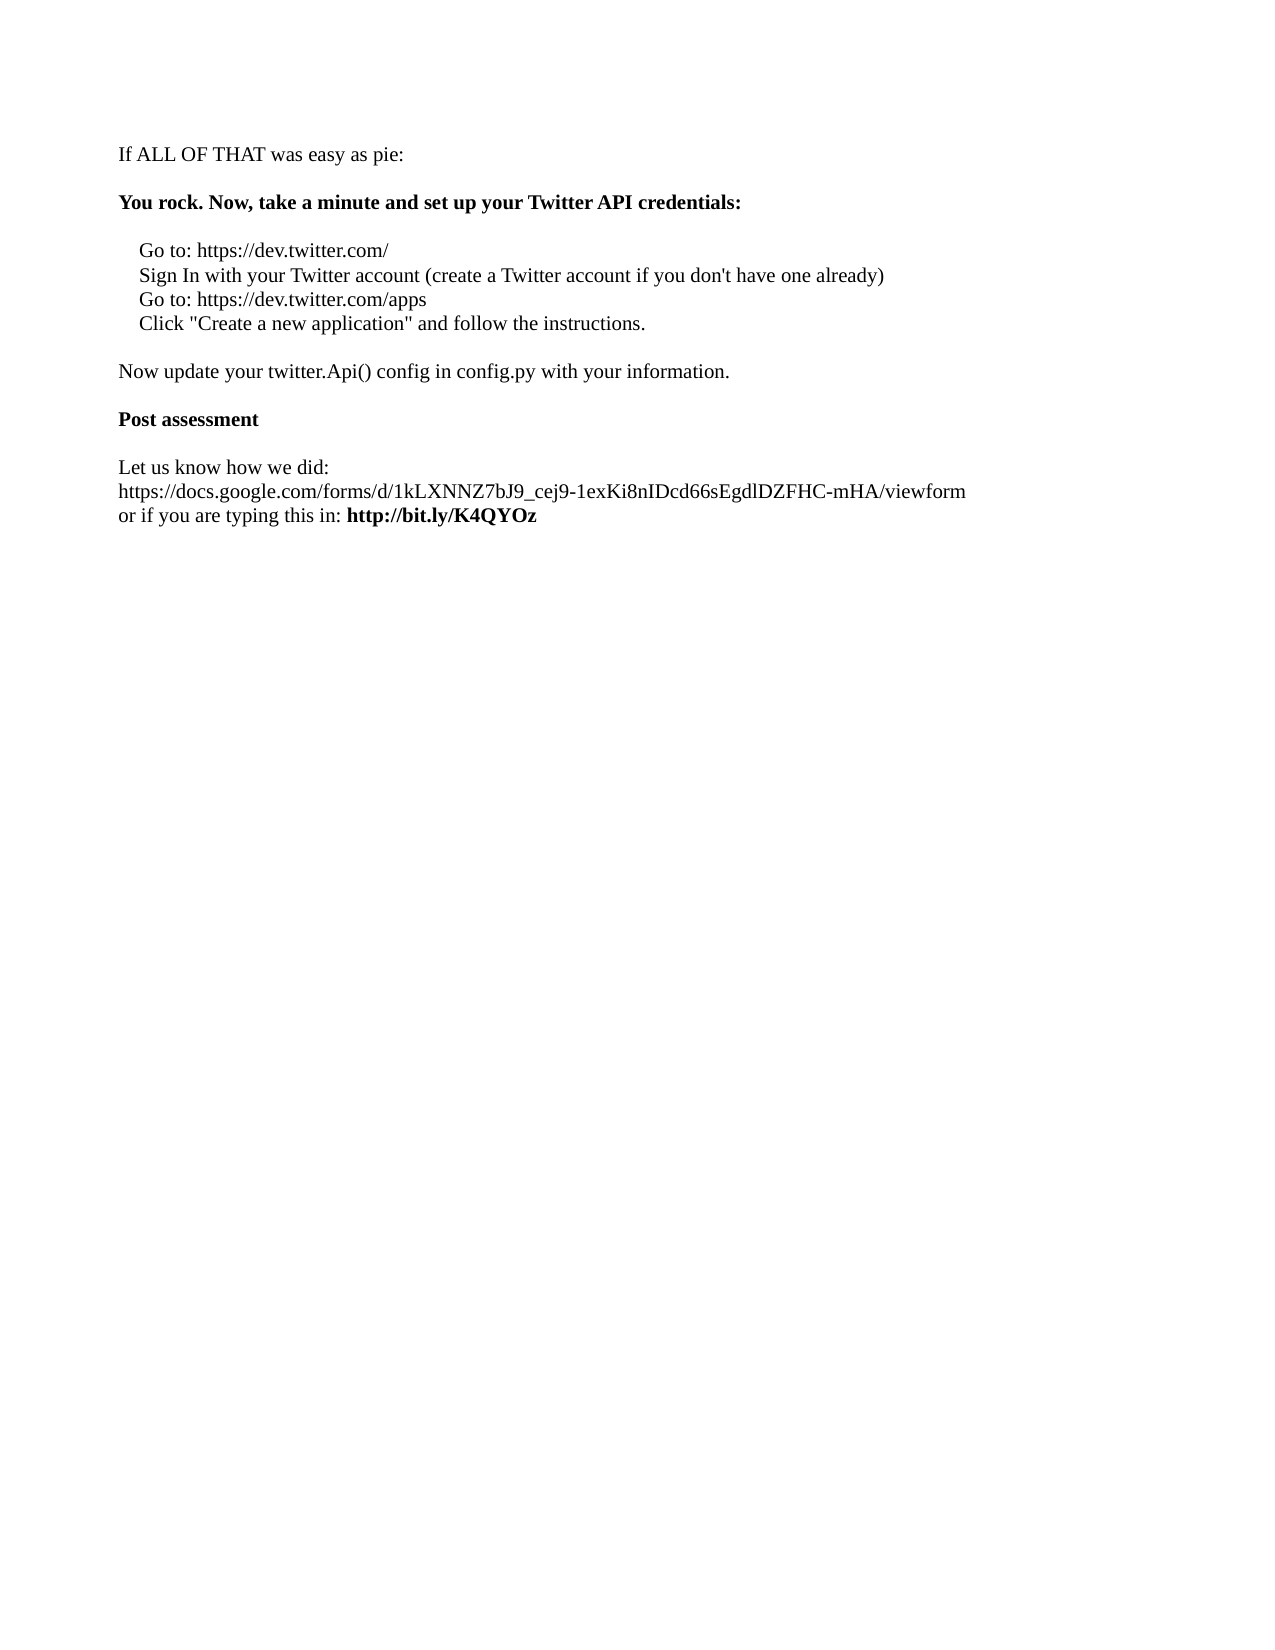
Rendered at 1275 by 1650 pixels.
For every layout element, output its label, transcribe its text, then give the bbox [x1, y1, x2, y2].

text Now update your twitter.Api() config in config.py with your information. [118, 359, 1157, 383]
text If ALL OF THAT was easy as pie: [118, 142, 1157, 166]
text You rock. Now, take a minute and set up your Twitter API credentials: [118, 190, 1157, 214]
text Go to: https://dev.twitter.com/apps [118, 287, 1157, 311]
text or if you are typing this in: http://bit.ly/K4QYOz [118, 503, 1157, 527]
text Go to: https://dev.twitter.com/ [118, 238, 1157, 262]
text Sign In with your Twitter account (create a Twitter account if you don't have one already) [118, 262, 1157, 287]
text https://docs.google.com/forms/d/1kLXNNZ7bJ9_cej9-1exKi8nIDcd66sEgdlDZFHC-mHA/viewform [118, 479, 1157, 503]
text Post assessment [118, 407, 1157, 431]
text Click "Create a new application" and follow the instructions. [118, 311, 1157, 335]
text Let us know how we did: [118, 455, 1157, 479]
